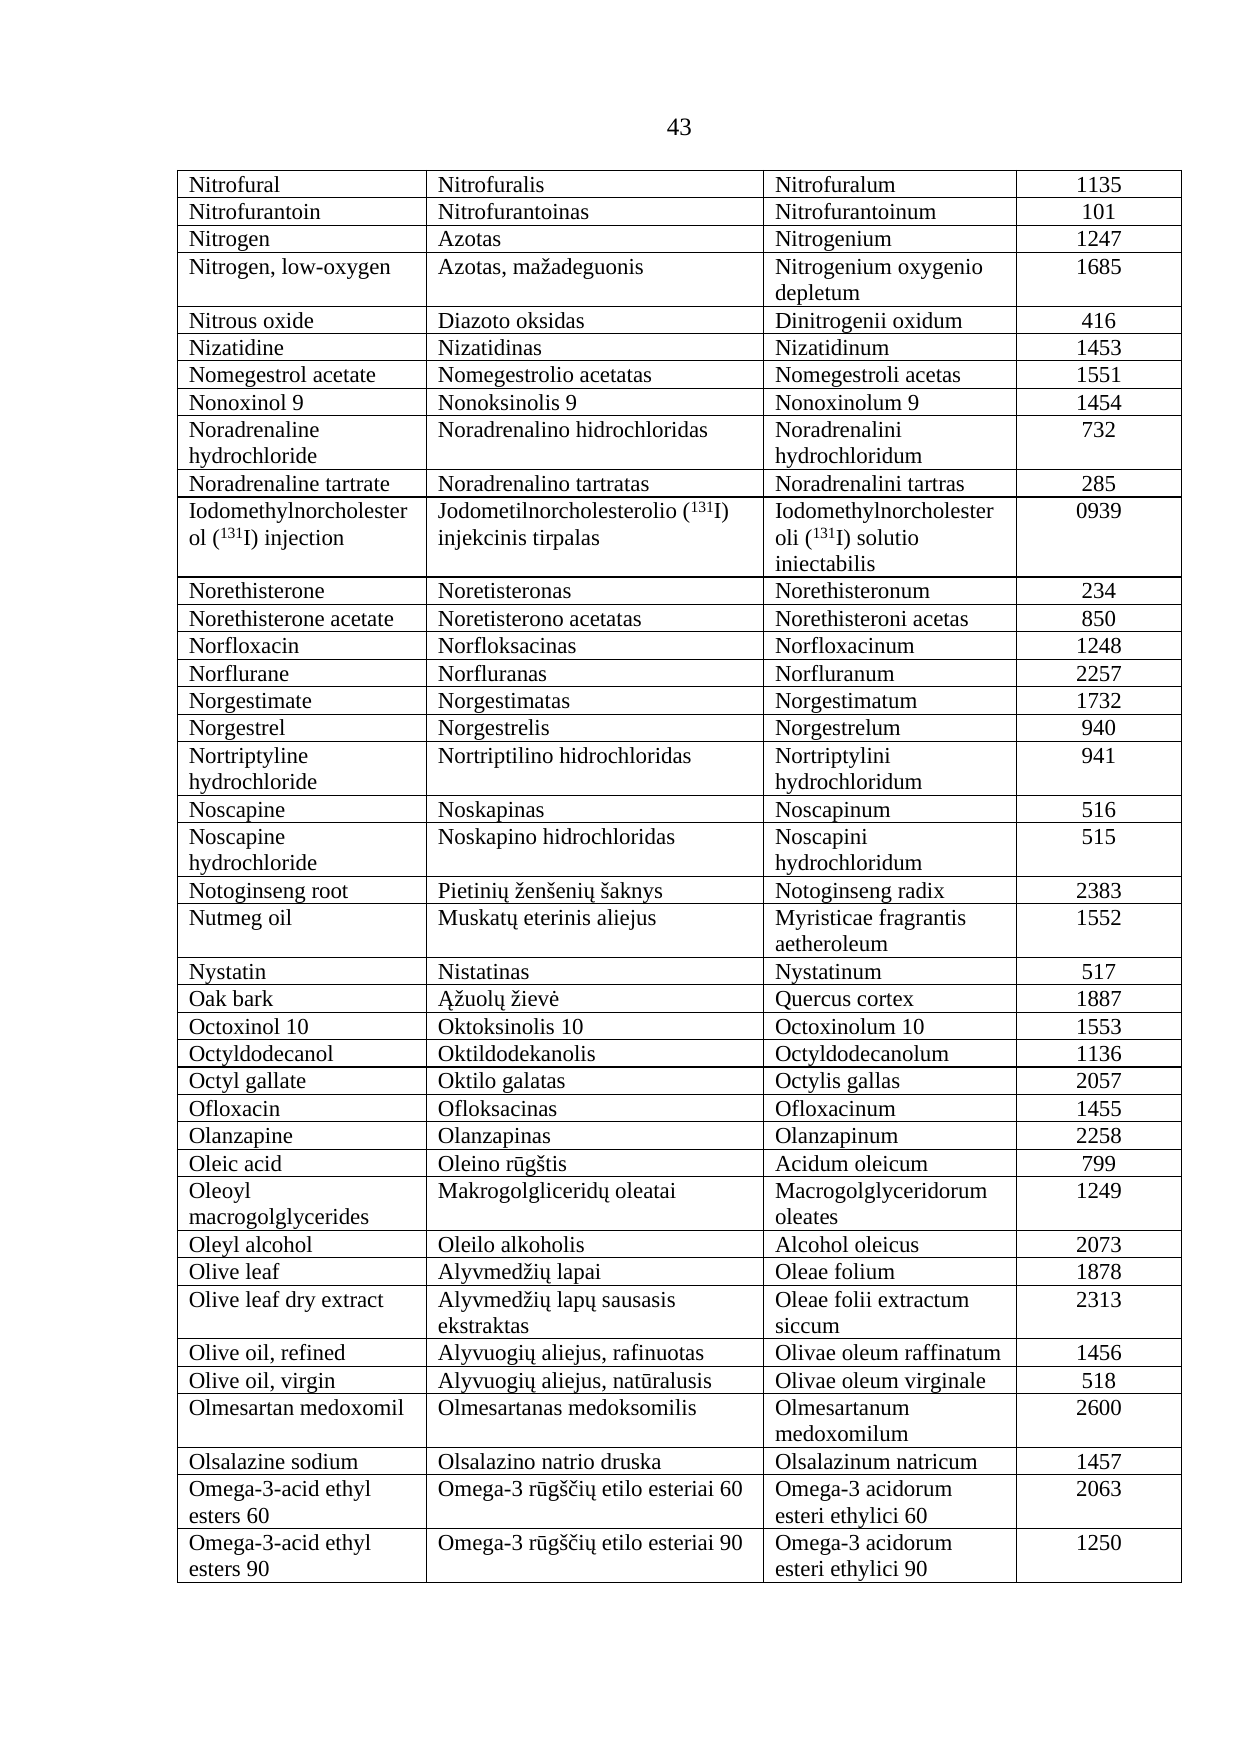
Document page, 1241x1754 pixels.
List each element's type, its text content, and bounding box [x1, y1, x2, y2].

table_cell 1136 [1017, 1040, 1181, 1066]
table_cell Nystatin [178, 958, 426, 984]
table_cell Dinitrogenii oxidum [764, 307, 1016, 333]
table_cell 1457 [1017, 1448, 1181, 1474]
table_cell Nitrofurantoinas [427, 198, 763, 224]
table_cell Noscapini hydrochloridum [764, 823, 1016, 876]
table_cell Norethisterone acetate [178, 605, 426, 631]
table_cell 515 [1017, 823, 1181, 876]
table_cell Octyl gallate [178, 1068, 426, 1094]
table_cell Pietinių ženšenių šaknys [427, 877, 763, 903]
table_cell Norfloksacinas [427, 632, 763, 659]
table_cell Octyldodecanolum [764, 1040, 1016, 1066]
table_cell Diazoto oksidas [427, 307, 763, 333]
table_cell Nizatidinas [427, 334, 763, 360]
table_cell Nitrofurantoinum [764, 198, 1016, 224]
table_cell Quercus cortex [764, 985, 1016, 1012]
table_cell Omega-3 rūgščių etilo esteriai 60 [427, 1475, 763, 1528]
table_cell 940 [1017, 715, 1181, 741]
table_cell Acidum oleicum [764, 1150, 1016, 1176]
table_cell Iodomethylnorcholesterol (131I) injection [178, 498, 426, 576]
table_cell Noradrenaline tartrate [178, 470, 426, 496]
table_cell 2057 [1017, 1068, 1181, 1094]
table_cell 1453 [1017, 334, 1181, 360]
table_cell 2258 [1017, 1122, 1181, 1149]
table_cell 2383 [1017, 877, 1181, 903]
table_cell Oleae folium [764, 1258, 1016, 1284]
table_cell Notoginseng root [178, 877, 426, 903]
table_cell Noretisterono acetatas [427, 605, 763, 631]
table_cell Norethisterone [178, 578, 426, 604]
table_cell Norfloxacin [178, 632, 426, 659]
table_cell Makrogolgliceridų oleatai [427, 1177, 763, 1230]
table_cell Nitrofuralis [427, 171, 763, 197]
table_cell Oleic acid [178, 1150, 426, 1176]
table_cell Noskapino hidrochloridas [427, 823, 763, 876]
table_cell Nitrofurantoin [178, 198, 426, 224]
table_cell Nitrogen, low-oxygen [178, 253, 426, 306]
table_cell Nitrous oxide [178, 307, 426, 333]
table_cell Ofloksacinas [427, 1095, 763, 1121]
table_cell 285 [1017, 470, 1181, 496]
table_cell Ofloxacinum [764, 1095, 1016, 1121]
table_cell Oleilo alkoholis [427, 1231, 763, 1257]
table_cell 1454 [1017, 389, 1181, 415]
table_cell Olive oil, refined [178, 1339, 426, 1366]
table_cell Nitrofural [178, 171, 426, 197]
table_cell Nonoxinol 9 [178, 389, 426, 415]
table_cell 732 [1017, 416, 1181, 469]
table_cell Nitrogen [178, 226, 426, 252]
table_cell Noradrenalini hydrochloridum [764, 416, 1016, 469]
table_cell Olsalazinum natricum [764, 1448, 1016, 1474]
table_cell Norfloxacinum [764, 632, 1016, 659]
table_cell Nystatinum [764, 958, 1016, 984]
table_cell Octylis gallas [764, 1068, 1016, 1094]
table_cell Omega-3 acidorum esteri ethylici 90 [764, 1529, 1016, 1582]
table_cell 1135 [1017, 171, 1181, 197]
table_cell 799 [1017, 1150, 1181, 1176]
table_cell Olive oil, virgin [178, 1367, 426, 1393]
table_cell Noscapine hydrochloride [178, 823, 426, 876]
table_cell Oktilo galatas [427, 1068, 763, 1094]
table_cell 101 [1017, 198, 1181, 224]
table_cell Norethisteroni acetas [764, 605, 1016, 631]
table_cell 2257 [1017, 660, 1181, 686]
table_cell Nistatinas [427, 958, 763, 984]
table_cell Norfluranas [427, 660, 763, 686]
table_cell Noradrenalini tartras [764, 470, 1016, 496]
table_cell Macrogolglyceridorum oleates [764, 1177, 1016, 1230]
table_cell Olmesartanum medoxomilum [764, 1394, 1016, 1447]
table_cell Nizatidinum [764, 334, 1016, 360]
table_cell Olivae oleum raffinatum [764, 1339, 1016, 1366]
table_cell 941 [1017, 742, 1181, 794]
table_cell Omega-3 acidorum esteri ethylici 60 [764, 1475, 1016, 1528]
table_cell Noradrenaline hydrochloride [178, 416, 426, 469]
table_cell Nortriptilino hidrochloridas [427, 742, 763, 794]
table_cell Olanzapinas [427, 1122, 763, 1149]
table_cell Olive leaf dry extract [178, 1286, 426, 1338]
table_cell Norgestrelum [764, 715, 1016, 741]
table_cell Olmesartanas medoksomilis [427, 1394, 763, 1447]
table_cell Ofloxacin [178, 1095, 426, 1121]
table_cell 2073 [1017, 1231, 1181, 1257]
table_cell 416 [1017, 307, 1181, 333]
table_cell 517 [1017, 958, 1181, 984]
table_cell Alyvuogių aliejus, rafinuotas [427, 1339, 763, 1366]
table_cell Jodometilnorcholesterolio (131I) injekcinis tirpalas [427, 498, 763, 576]
table_cell Omega-3-acid ethyl esters 90 [178, 1529, 426, 1582]
table_cell 1878 [1017, 1258, 1181, 1284]
table_cell Nizatidine [178, 334, 426, 360]
table_cell Nortriptylini hydrochloridum [764, 742, 1016, 794]
table_cell Noscapine [178, 796, 426, 822]
table_cell 1732 [1017, 687, 1181, 713]
table_cell Alyvuogių aliejus, natūralusis [427, 1367, 763, 1393]
table_cell 1456 [1017, 1339, 1181, 1366]
table_cell Oak bark [178, 985, 426, 1012]
table_cell 1250 [1017, 1529, 1181, 1582]
table_cell Nomegestrol acetate [178, 361, 426, 388]
table_cell 2313 [1017, 1286, 1181, 1338]
table_cell 850 [1017, 605, 1181, 631]
table_cell Alyvmedžių lapai [427, 1258, 763, 1284]
table_cell Oleino rūgštis [427, 1150, 763, 1176]
table_cell Nonoksinolis 9 [427, 389, 763, 415]
table_cell Olsalazine sodium [178, 1448, 426, 1474]
table_cell Omega-3-acid ethyl esters 60 [178, 1475, 426, 1528]
table_cell Octyldodecanol [178, 1040, 426, 1066]
table_cell 0939 [1017, 498, 1181, 576]
table_cell Olive leaf [178, 1258, 426, 1284]
table_cell Muskatų eterinis aliejus [427, 904, 763, 957]
table_cell 2600 [1017, 1394, 1181, 1447]
table_cell Myristicae fragrantis aetheroleum [764, 904, 1016, 957]
table_cell Nortriptyline hydrochloride [178, 742, 426, 794]
table_cell Noskapinas [427, 796, 763, 822]
table_cell 2063 [1017, 1475, 1181, 1528]
table_cell Norflurane [178, 660, 426, 686]
table_cell 1247 [1017, 226, 1181, 252]
table_cell 516 [1017, 796, 1181, 822]
table_cell Olanzapine [178, 1122, 426, 1149]
table_cell Octoxinolum 10 [764, 1013, 1016, 1039]
table_cell 1553 [1017, 1013, 1181, 1039]
table_cell Omega-3 rūgščių etilo esteriai 90 [427, 1529, 763, 1582]
table_cell Norfluranum [764, 660, 1016, 686]
table_cell 1685 [1017, 253, 1181, 306]
table_cell Oleoyl macrogolglycerides [178, 1177, 426, 1230]
table_cell Ąžuolų žievė [427, 985, 763, 1012]
table_cell Azotas, mažadeguonis [427, 253, 763, 306]
table_cell 234 [1017, 578, 1181, 604]
table_cell Oleae folii extractum siccum [764, 1286, 1016, 1338]
table_cell Nomegestrolio acetatas [427, 361, 763, 388]
table_cell 1552 [1017, 904, 1181, 957]
table_cell 1455 [1017, 1095, 1181, 1121]
table_cell Oleyl alcohol [178, 1231, 426, 1257]
table_cell Olsalazino natrio druska [427, 1448, 763, 1474]
table_cell Noradrenalino hidrochloridas [427, 416, 763, 469]
table_cell 1551 [1017, 361, 1181, 388]
table_cell Norgestimate [178, 687, 426, 713]
table_cell 1887 [1017, 985, 1181, 1012]
table_cell 1248 [1017, 632, 1181, 659]
table_cell Nitrofuralum [764, 171, 1016, 197]
table_cell Olanzapinum [764, 1122, 1016, 1149]
table_cell Azotas [427, 226, 763, 252]
table_cell Oktoksinolis 10 [427, 1013, 763, 1039]
table_cell Nonoxinolum 9 [764, 389, 1016, 415]
table_cell 518 [1017, 1367, 1181, 1393]
table_cell Norethisteronum [764, 578, 1016, 604]
table_cell Nutmeg oil [178, 904, 426, 957]
table_cell Oktildodekanolis [427, 1040, 763, 1066]
table_cell Nitrogenium oxygenio depletum [764, 253, 1016, 306]
table_cell Olmesartan medoxomil [178, 1394, 426, 1447]
table_cell Norgestrelis [427, 715, 763, 741]
table_cell Alyvmedžių lapų sausasis ekstraktas [427, 1286, 763, 1338]
table_cell Norgestrel [178, 715, 426, 741]
table_cell Alcohol oleicus [764, 1231, 1016, 1257]
table_cell Olivae oleum virginale [764, 1367, 1016, 1393]
table_cell Noradrenalino tartratas [427, 470, 763, 496]
table_cell Norgestimatas [427, 687, 763, 713]
table_cell Nomegestroli acetas [764, 361, 1016, 388]
table_cell Nitrogenium [764, 226, 1016, 252]
table_cell Noretisteronas [427, 578, 763, 604]
table_cell Noscapinum [764, 796, 1016, 822]
table_cell Norgestimatum [764, 687, 1016, 713]
table_cell Iodomethylnorcholesteroli (131I) solutio iniectabilis [764, 498, 1016, 576]
table_cell Notoginseng radix [764, 877, 1016, 903]
table_cell Octoxinol 10 [178, 1013, 426, 1039]
table_cell 1249 [1017, 1177, 1181, 1230]
